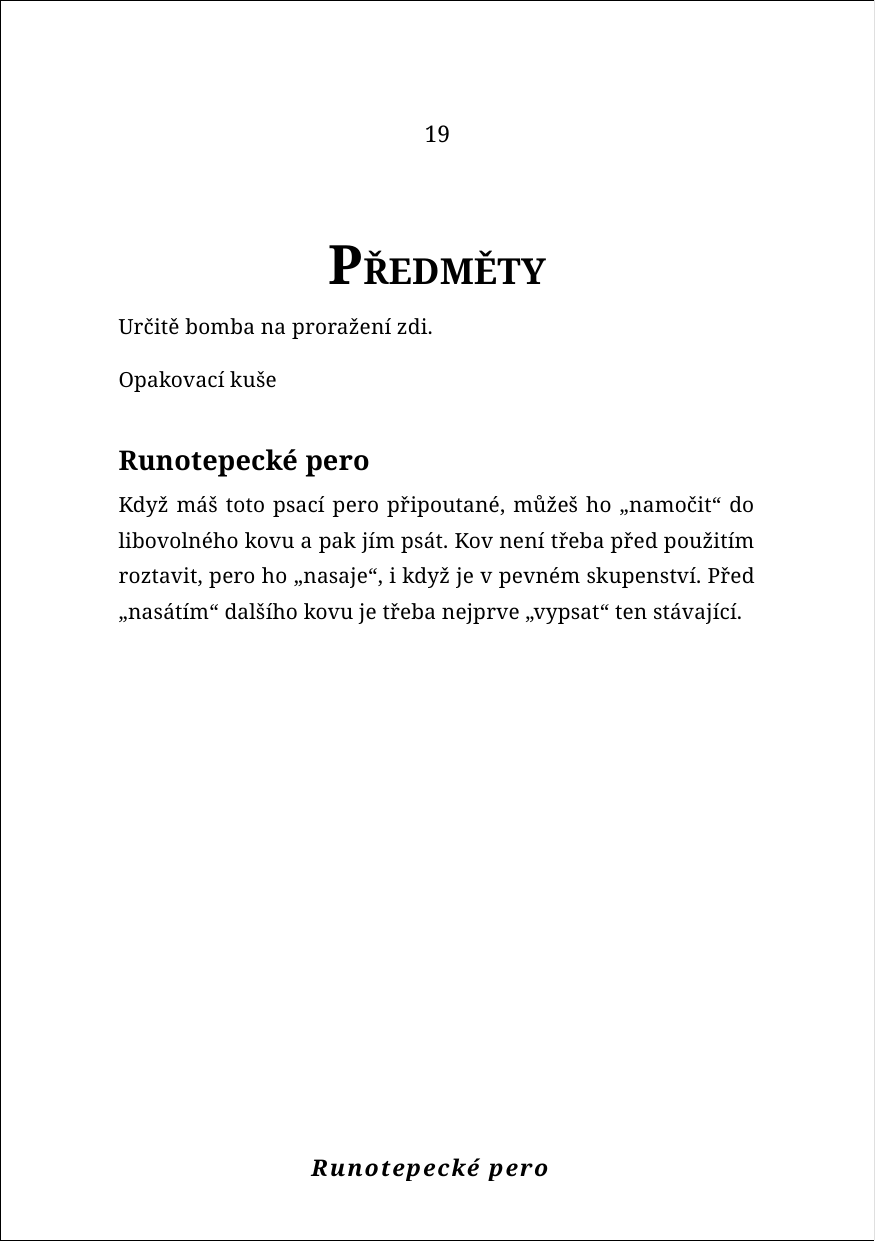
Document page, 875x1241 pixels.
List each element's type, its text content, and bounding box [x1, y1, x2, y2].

text Když máš toto psací pero připoutané, můžeš ho „namočit“ do libovolného kovu a pak jím psát. Kov není třeba před použitím roztavit, pero ho „nasaje“, i když je v pevném skupenství. Před „nasátím“ dalšího kovu je třeba nejprve „vypsat“ ten stávající. [118, 491, 756, 626]
text Určitě bomba na proražení zdi. [118, 312, 756, 340]
subtitle Runotepecké pero [118, 442, 756, 479]
subtitle Předměty [118, 226, 756, 300]
text Opakovací kuše [118, 365, 756, 393]
